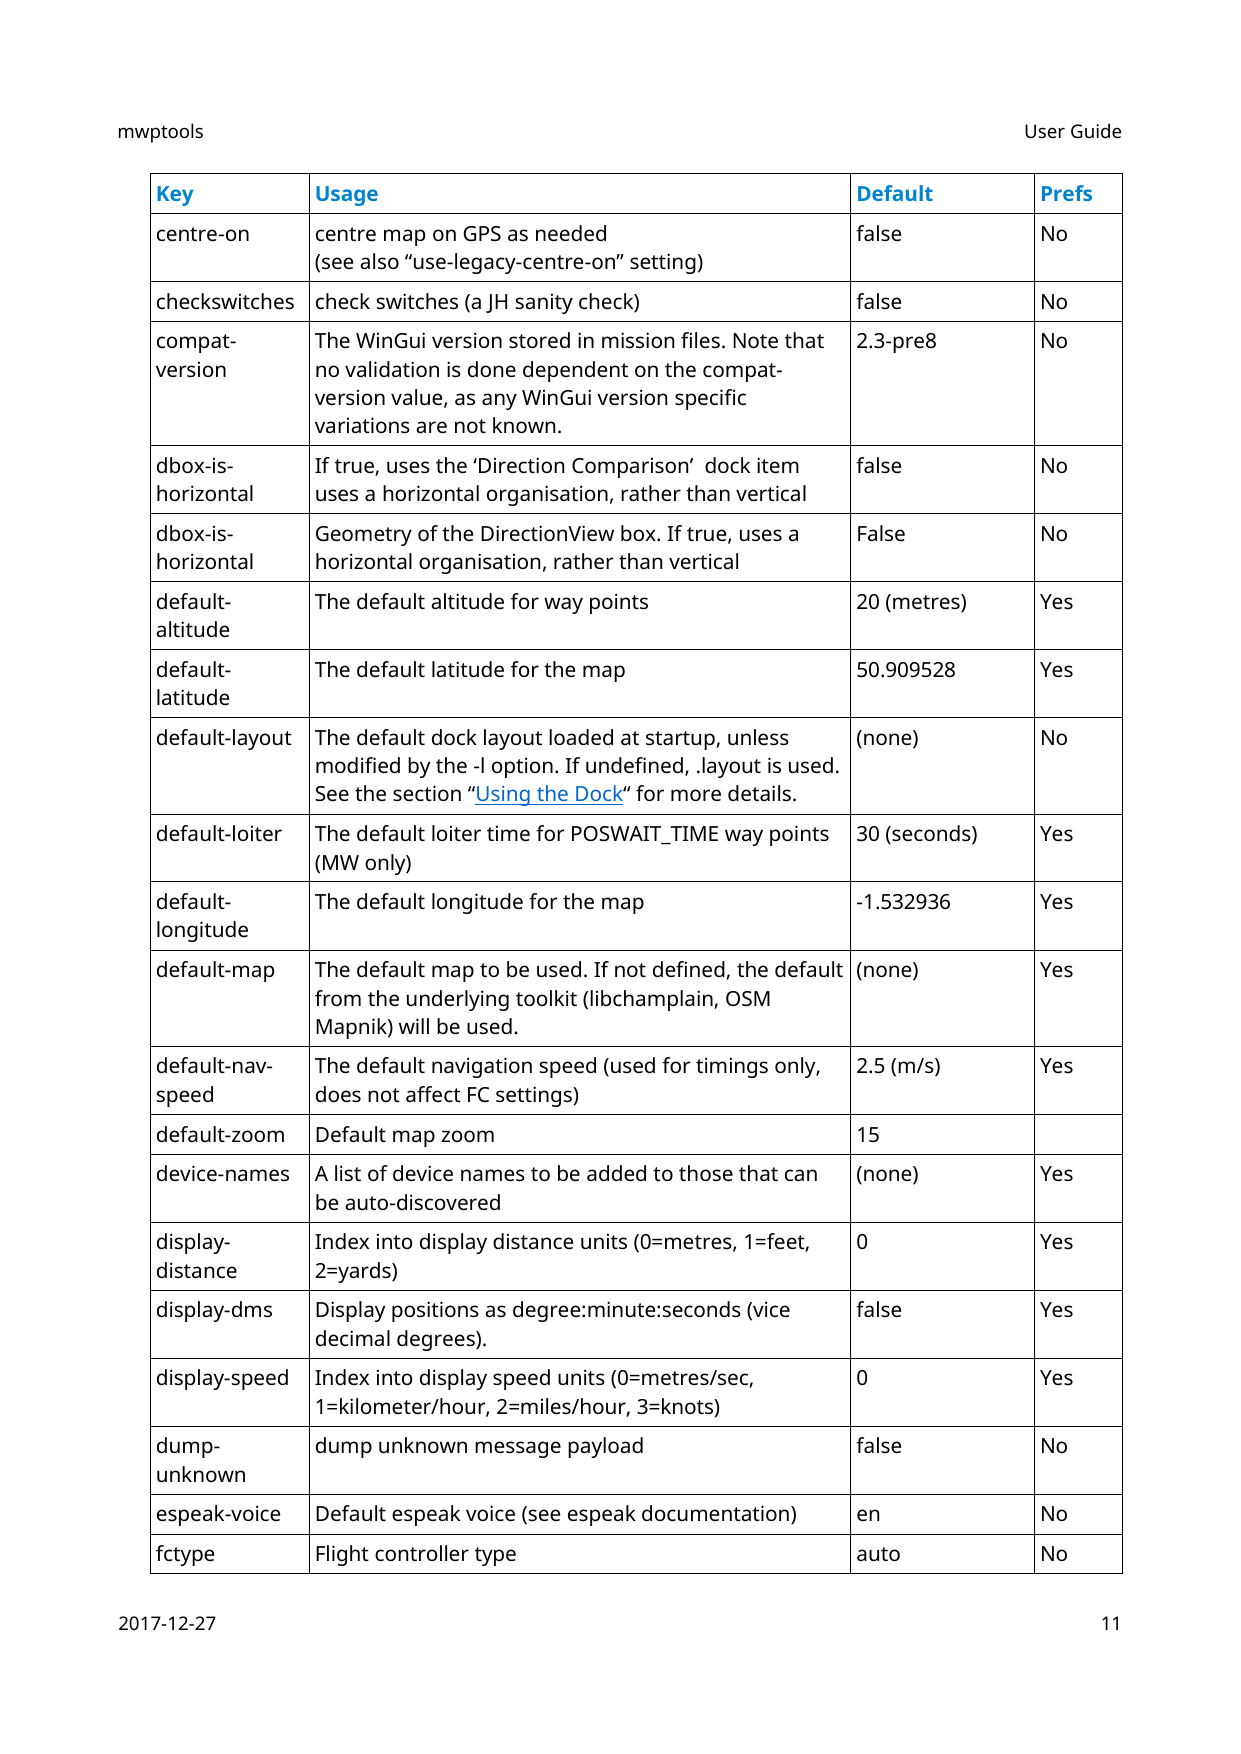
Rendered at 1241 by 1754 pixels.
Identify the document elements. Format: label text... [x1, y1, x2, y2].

table_cell 30 (seconds) [851, 815, 1034, 881]
table_cell false [851, 282, 1034, 321]
table_cell centre map on GPS as needed (see also “use-legacy-centre-on” setting) [310, 214, 850, 281]
table_cell No [1035, 446, 1122, 513]
table_cell 2.3-pre8 [851, 322, 1034, 445]
table_cell Yes [1035, 815, 1122, 881]
table_cell No [1035, 1535, 1122, 1573]
table_header Key [151, 174, 309, 213]
table_cell device-names [151, 1155, 309, 1222]
table_cell Yes [1035, 1291, 1122, 1358]
table_cell default-layout [151, 718, 309, 814]
table_cell The WinGui version stored in mission files. Note that no validation is done dependent on the compat-version value, as any WinGui version specific variations are not known. [310, 322, 850, 445]
table_cell A list of device names to be added to those that can be auto-discovered [310, 1155, 850, 1222]
table_cell Yes [1035, 882, 1122, 950]
table_cell default-zoom [151, 1115, 309, 1154]
table_cell dbox-is-horizontal [151, 514, 309, 581]
table_cell (none) [851, 1155, 1034, 1222]
table_cell If true, uses the ‘Direction Comparison’ dock item uses a horizontal organisation, rather than vertical [310, 446, 850, 513]
table_cell Default espeak voice (see espeak documentation) [310, 1495, 850, 1534]
table_cell default-loiter [151, 815, 309, 881]
table_cell centre-on [151, 214, 309, 281]
table_cell display-speed [151, 1359, 309, 1426]
table_cell The default latitude for the map [310, 650, 850, 717]
table_cell Index into display distance units (0=metres, 1=feet, 2=yards) [310, 1223, 850, 1290]
table_cell dbox-is-horizontal [151, 446, 309, 513]
table_cell compat-version [151, 322, 309, 445]
table_cell default-map [151, 951, 309, 1046]
table_cell No [1035, 214, 1122, 281]
table_cell false [851, 1291, 1034, 1358]
table_cell default-nav-speed [151, 1047, 309, 1114]
table_header Prefs [1035, 174, 1122, 213]
table_cell 15 [851, 1115, 1034, 1154]
table_cell check switches (a JH sanity check) [310, 282, 850, 321]
table_header Usage [310, 174, 850, 213]
table_cell Default map zoom [310, 1115, 850, 1154]
table_cell False [851, 514, 1034, 581]
table_cell false [851, 1427, 1034, 1494]
table_cell The default map to be used. If not defined, the default from the underlying toolkit (libchamplain, OSM Mapnik) will be used. [310, 951, 850, 1046]
table_cell Yes [1035, 1047, 1122, 1114]
table_cell default-latitude [151, 650, 309, 717]
table_header Default [851, 174, 1034, 213]
table_cell (none) [851, 718, 1034, 814]
table_cell Geometry of the DirectionView box. If true, uses a horizontal organisation, rather than vertical [310, 514, 850, 581]
table_cell dump unknown message payload [310, 1427, 850, 1494]
table_cell fctype [151, 1535, 309, 1573]
table_cell 2.5 (m/s) [851, 1047, 1034, 1114]
table_cell The default altitude for way points [310, 582, 850, 649]
table_cell en [851, 1495, 1034, 1534]
table_cell display-distance [151, 1223, 309, 1290]
table_cell No [1035, 282, 1122, 321]
table_cell false [851, 446, 1034, 513]
table_cell Flight controller type [310, 1535, 850, 1573]
table_cell Yes [1035, 1359, 1122, 1426]
table_cell default-longitude [151, 882, 309, 950]
table_cell Yes [1035, 582, 1122, 649]
table_cell No [1035, 514, 1122, 581]
table_cell 0 [851, 1359, 1034, 1426]
table_cell Display positions as degree:minute:seconds (vice decimal degrees). [310, 1291, 850, 1358]
table_cell display-dms [151, 1291, 309, 1358]
table_cell No [1035, 1495, 1122, 1534]
table_cell The default dock layout loaded at startup, unless modified by the -l option. If undefined, .layout is used. See the section “Using the Dock“ for more details. [310, 718, 850, 814]
table_cell The default navigation speed (used for timings only, does not affect FC settings) [310, 1047, 850, 1114]
table_cell espeak-voice [151, 1495, 309, 1534]
table_cell dump-unknown [151, 1427, 309, 1494]
table_cell 20 (metres) [851, 582, 1034, 649]
table_cell (none) [851, 951, 1034, 1046]
table_cell false [851, 214, 1034, 281]
table_cell auto [851, 1535, 1034, 1573]
table_cell [1035, 1115, 1122, 1154]
table_cell No [1035, 322, 1122, 445]
table_cell -1.532936 [851, 882, 1034, 950]
table_cell Yes [1035, 1223, 1122, 1290]
table_cell default-altitude [151, 582, 309, 649]
table_cell 0 [851, 1223, 1034, 1290]
table_cell Yes [1035, 951, 1122, 1046]
table_cell checkswitches [151, 282, 309, 321]
table_cell Yes [1035, 650, 1122, 717]
table_cell 50.909528 [851, 650, 1034, 717]
table_cell The default loiter time for POSWAIT_TIME way points (MW only) [310, 815, 850, 881]
table_cell The default longitude for the map [310, 882, 850, 950]
table_cell No [1035, 718, 1122, 814]
table_cell Yes [1035, 1155, 1122, 1222]
table_cell Index into display speed units (0=metres/sec, 1=kilometer/hour, 2=miles/hour, 3=knots) [310, 1359, 850, 1426]
table_cell No [1035, 1427, 1122, 1494]
